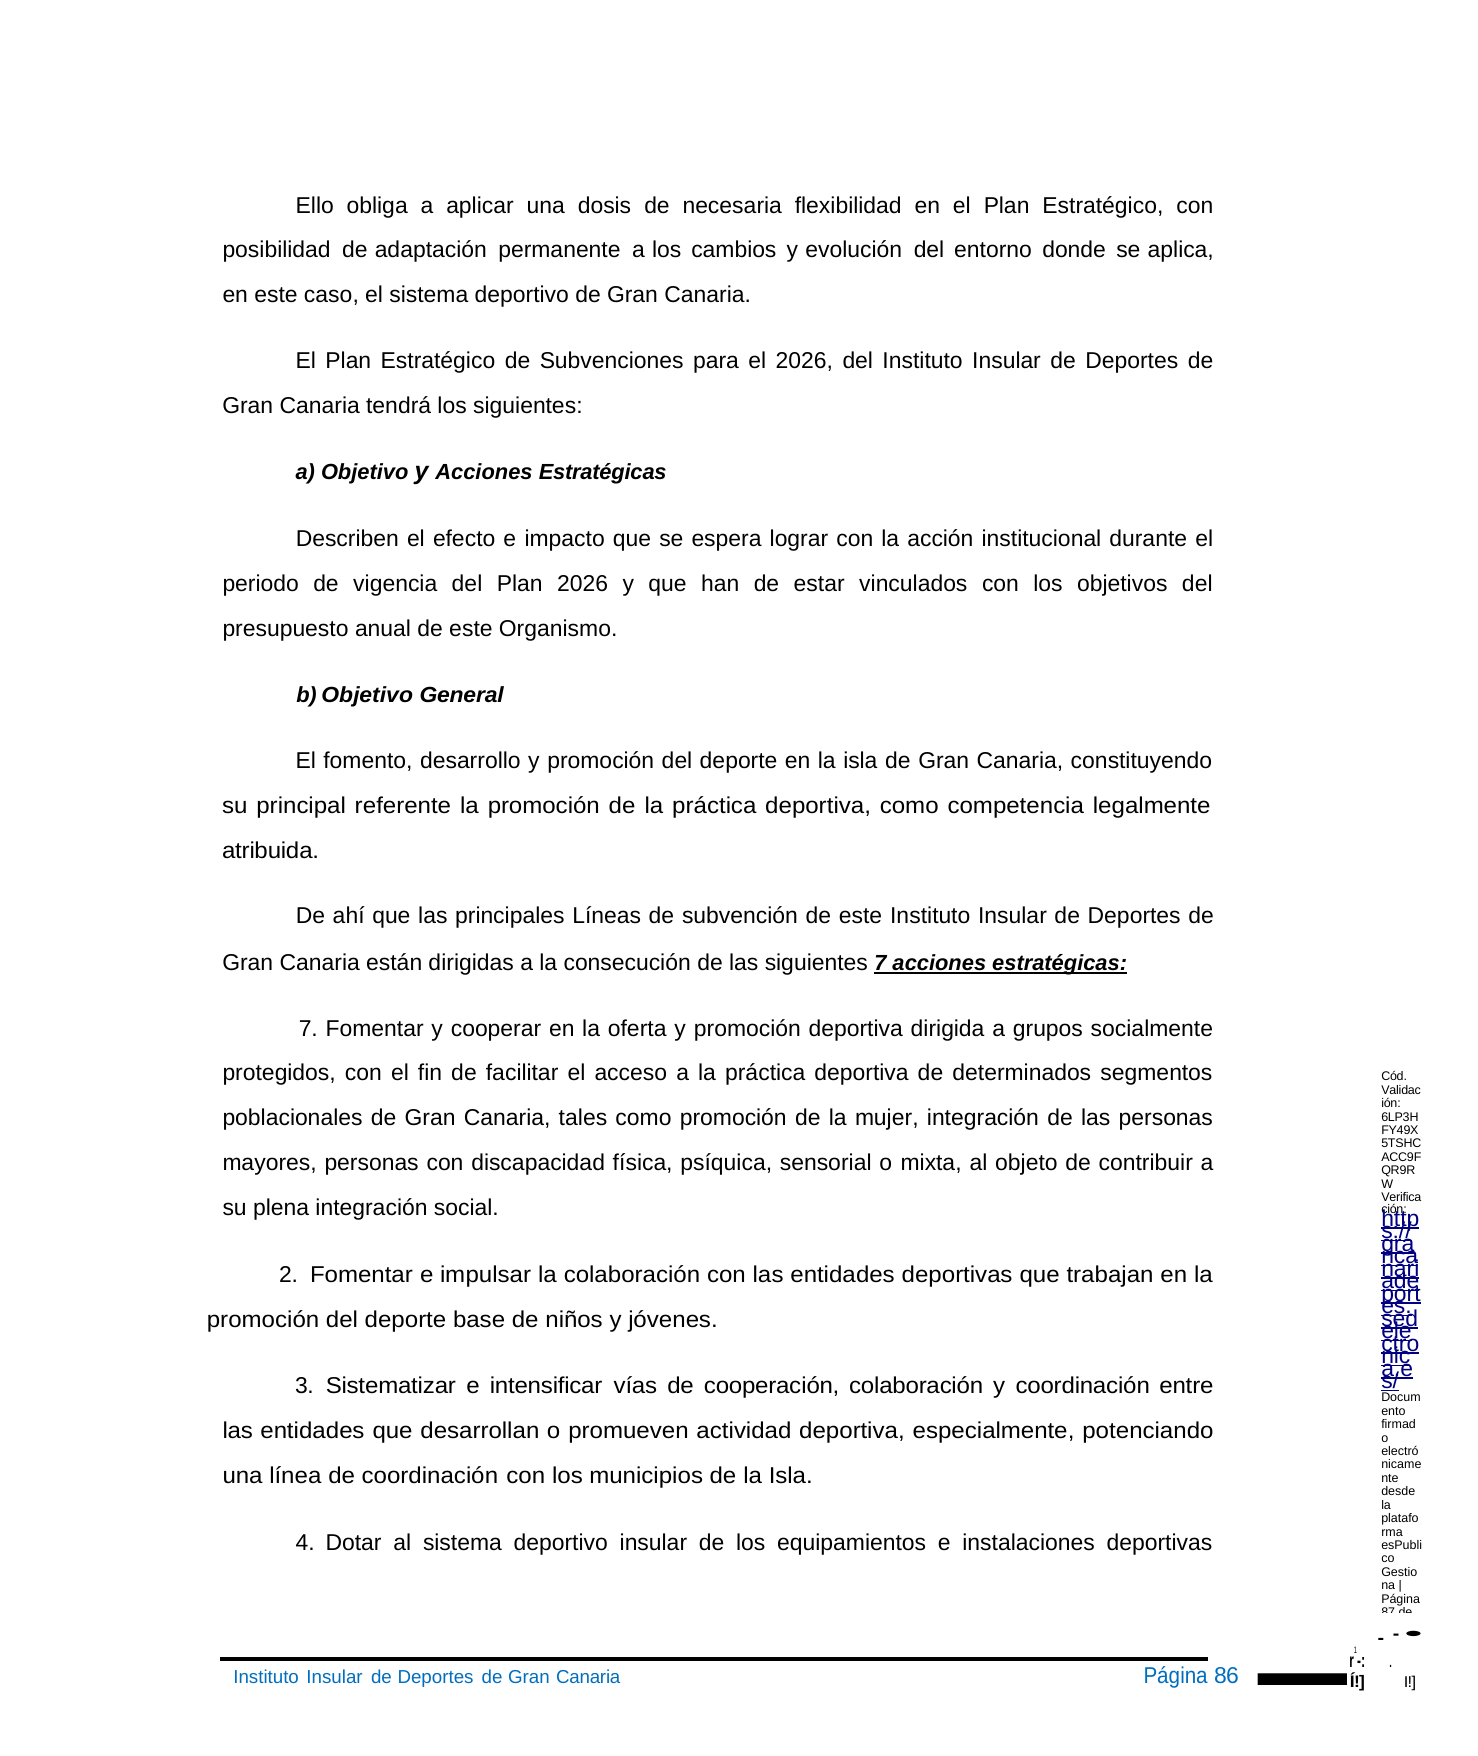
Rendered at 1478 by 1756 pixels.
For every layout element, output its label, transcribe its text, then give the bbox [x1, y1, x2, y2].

list Sistematizar e intensificar vías de cooperación, colaboración y coordinación entre las entidades que desarrollan o promueven actividad deportiva, especialmente, potenciando una línea de coordinación con los municipios de la Isla. [222, 1372, 1214, 1488]
list Objetivo y Acciones Estratégicas [295, 456, 1256, 485]
text El Plan Estratégico de Subvenciones para el 2026, del Instituto Insular de Deportes de Gran Canaria tendrá los siguientes: [222, 347, 1214, 418]
list Objetivo General [296, 681, 1256, 707]
text Cód. Validación: 6LP3HFY49X5TSHCACC9FQR9RW [1381, 1070, 1422, 1191]
text Describen el efecto e impacto que se espera lograr con la acción institucional durante el periodo de vigencia del Plan 2026 y que han de estar vinculados con los objetivos del presupuesto anual de este Organismo. [222, 525, 1213, 641]
list Dotar al sistema deportivo insular de los equipamientos e instalaciones deportivas [222, 1510, 1213, 1555]
text De ahí que las principales Líneas de subvención de este Instituto Insular de Deportes de Gran Canaria están dirigidas a la consecución de las siguientes 7 acciones estratégicas: [222, 902, 1214, 975]
text Verificación: https://grancanariadeportes.sedelectronica.es/ [1381, 1191, 1422, 1391]
list Fomentar y cooperar en la oferta y promoción deportiva dirigida a grupos socialmente protegidos, con el fin de facilitar el acceso a la práctica deportiva de determinados segmentos poblacionales de Gran Canaria, tales como promoción de la mujer, integración de las personas mayores, personas con discapacidad física, psíquica, sensorial o mixta, al objeto de contribuir a su plena integración social. [222, 1014, 1214, 1220]
text Ello obliga a aplicar una dosis de necesaria flexibilidad en el Plan Estratégico, con posibilidad de adaptación permanente a los cambios y evolución del entorno donde se aplica, en este caso, el sistema deportivo de Gran Canaria. [222, 192, 1214, 308]
list Fomentar e impulsar la colaboración con las entidades deportivas que trabajan en la promoción del deporte base de niños y jóvenes. [207, 1261, 1214, 1332]
text Documento firmado electrónicamente desde la plataforma esPublico Gestiona | Página 87 de 109 [1381, 1391, 1422, 1613]
text El fomento, desarrollo y promoción del deporte en la isla de Gran Canaria, constituyendo su principal referente la promoción de la práctica deportiva, como competencia legalmente atribuida. [222, 747, 1212, 863]
